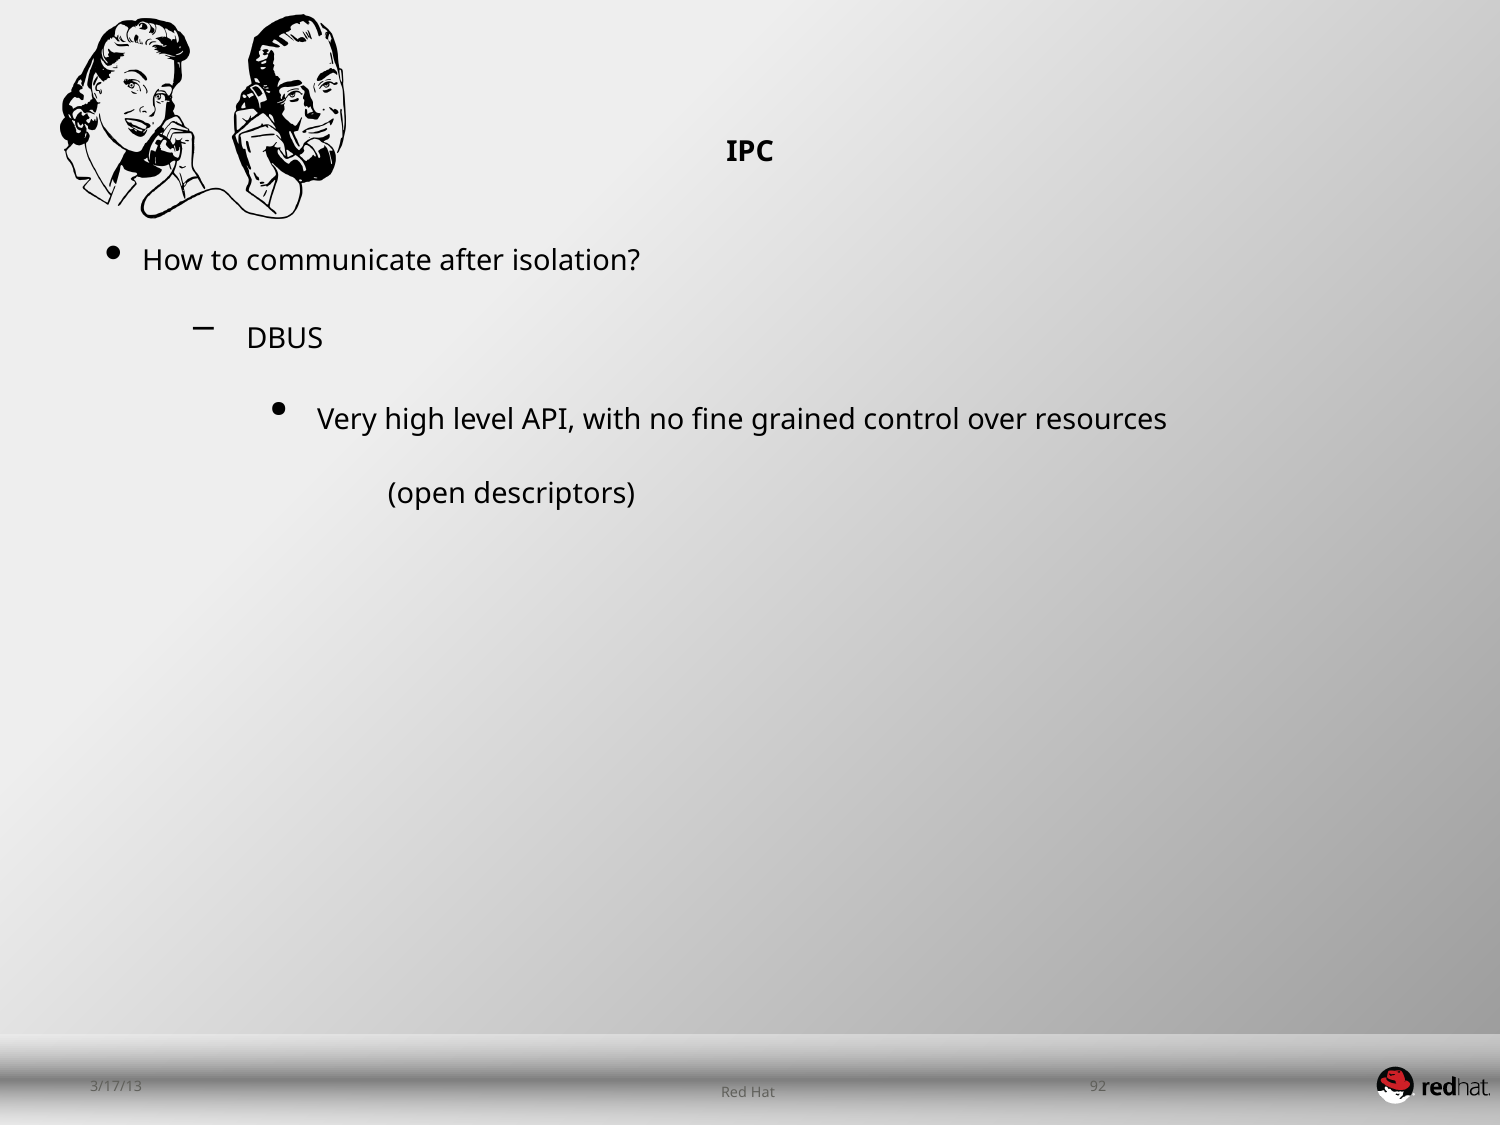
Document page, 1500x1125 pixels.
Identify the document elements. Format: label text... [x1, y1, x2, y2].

slide_number 3/17/13 [75, 1051, 425, 1112]
footer Red Hat [300, 1065, 1200, 1110]
picture [1364, 1057, 1500, 1110]
title IPC [346, 22, 1426, 188]
picture [60, 14, 346, 219]
slide_number [1074, 1051, 1337, 1112]
list How to communicate after isolation? DBUS Very high level API, with no fine grained control over resources (open descriptors) [74, 209, 1425, 1012]
